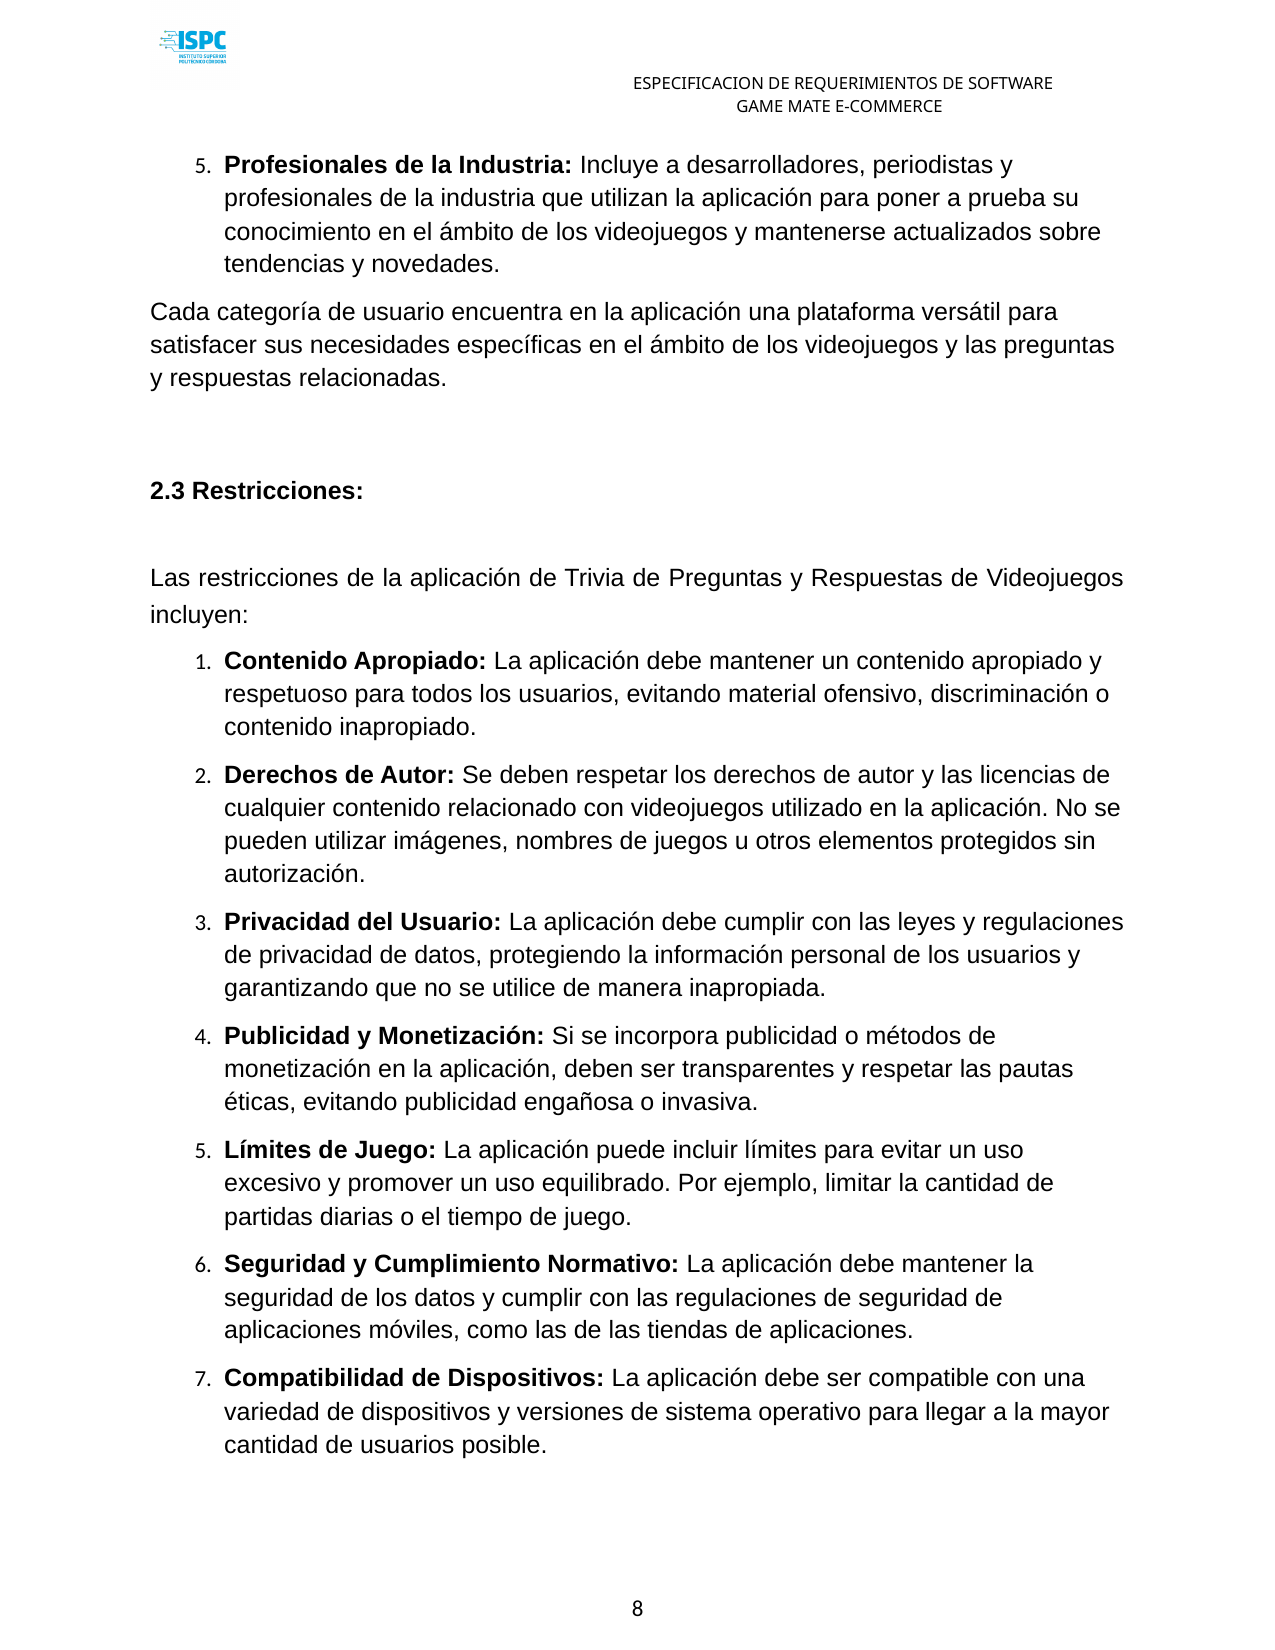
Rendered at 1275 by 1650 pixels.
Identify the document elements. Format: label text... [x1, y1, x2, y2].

list Publicidad y Monetización: Si se incorpora publicidad o métodos de monetización en la aplicación, deben ser transparentes y respetar las pautas éticas, evitando publicidad engañosa o invasiva. [194, 1021, 1125, 1116]
list Contenido Apropiado: La aplicación debe mantener un contenido apropiado y respetuoso para todos los usuarios, evitando material ofensivo, discriminación o contenido inapropiado. [194, 646, 1125, 741]
list Seguridad y Cumplimiento Normativo: La aplicación debe mantener la seguridad de los datos y cumplir con las regulaciones de seguridad de aplicaciones móviles, como las de las tiendas de aplicaciones. [194, 1249, 1125, 1344]
list Límites de Juego: La aplicación puede incluir límites para evitar un uso excesivo y promover un uso equilibrado. Por ejemplo, limitar la cantidad de partidas diarias o el tiempo de juego. [194, 1135, 1125, 1230]
text 2.3 Restricciones: [150, 469, 1125, 507]
text Las restricciones de la aplicación de Trivia de Preguntas y Respuestas de Videojuegos incluyen: [150, 556, 1125, 631]
picture [150, 0, 240, 90]
text Cada categoría de usuario encuentra en la aplicación una plataforma versátil para satisfacer sus necesidades específicas en el ámbito de los videojuegos y las preguntas y respuestas relacionadas. [150, 297, 1125, 392]
list Privacidad del Usuario: La aplicación debe cumplir con las leyes y regulaciones de privacidad de datos, protegiendo la información personal de los usuarios y garantizando que no se utilice de manera inapropiada. [194, 907, 1125, 1002]
list Derechos de Autor: Se deben respetar los derechos de autor y las licencias de cualquier contenido relacionado con videojuegos utilizado en la aplicación. No se pueden utilizar imágenes, nombres de juegos u otros elementos protegidos sin autorización. [194, 760, 1125, 888]
list Compatibilidad de Dispositivos: La aplicación debe ser compatible con una variedad de dispositivos y versiones de sistema operativo para llegar a la mayor cantidad de usuarios posible. [194, 1363, 1125, 1458]
list Profesionales de la Industria: Incluye a desarrolladores, periodistas y profesionales de la industria que utilizan la aplicación para poner a prueba su conocimiento en el ámbito de los videojuegos y mantenerse actualizados sobre tendencias y novedades. [194, 150, 1125, 278]
